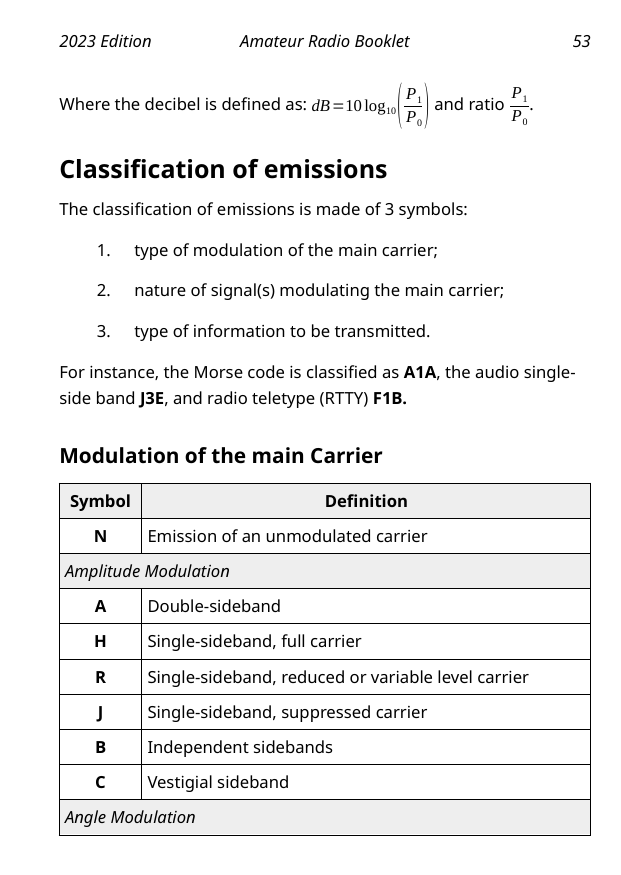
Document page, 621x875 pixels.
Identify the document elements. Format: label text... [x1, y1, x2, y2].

table_cell H [60, 624, 141, 658]
table_header Definition [142, 484, 590, 518]
text The classification of emissions is made of 3 symbols: [59, 198, 591, 221]
list type of modulation of the main carrier; [97, 238, 591, 261]
table_cell Single-sideband, suppressed carrier [142, 695, 590, 729]
text Where the decibel is defined as: and ratio . [59, 82, 591, 130]
subtitle Modulation of the main Carrier [59, 442, 591, 470]
table_cell J [60, 695, 141, 729]
table_cell Independent sidebands [142, 730, 590, 764]
table_cell Vestigial sideband [142, 765, 590, 799]
table_cell R [60, 660, 141, 694]
subtitle Classification of emissions [59, 151, 591, 185]
table_cell B [60, 730, 141, 764]
list type of information to be transmitted. [97, 320, 591, 342]
table_cell Amplitude Modulation [60, 554, 590, 588]
table_cell Emission of an unmodulated carrier [142, 519, 590, 553]
table_header Symbol [60, 484, 141, 518]
table_cell N [60, 519, 141, 553]
table_cell C [60, 765, 141, 799]
table_cell Double-sideband [142, 589, 590, 623]
list nature of signal(s) modulating the main carrier; [97, 279, 591, 302]
text For instance, the Morse code is classified as A1A, the audio single-side band J3E, and radio teletype (RTTY) F1B. [59, 360, 591, 409]
table_cell Angle Modulation [60, 800, 590, 834]
table_cell Single-sideband, full carrier [142, 624, 590, 658]
table_cell A [60, 589, 141, 623]
table_cell Single-sideband, reduced or variable level carrier [142, 660, 590, 694]
